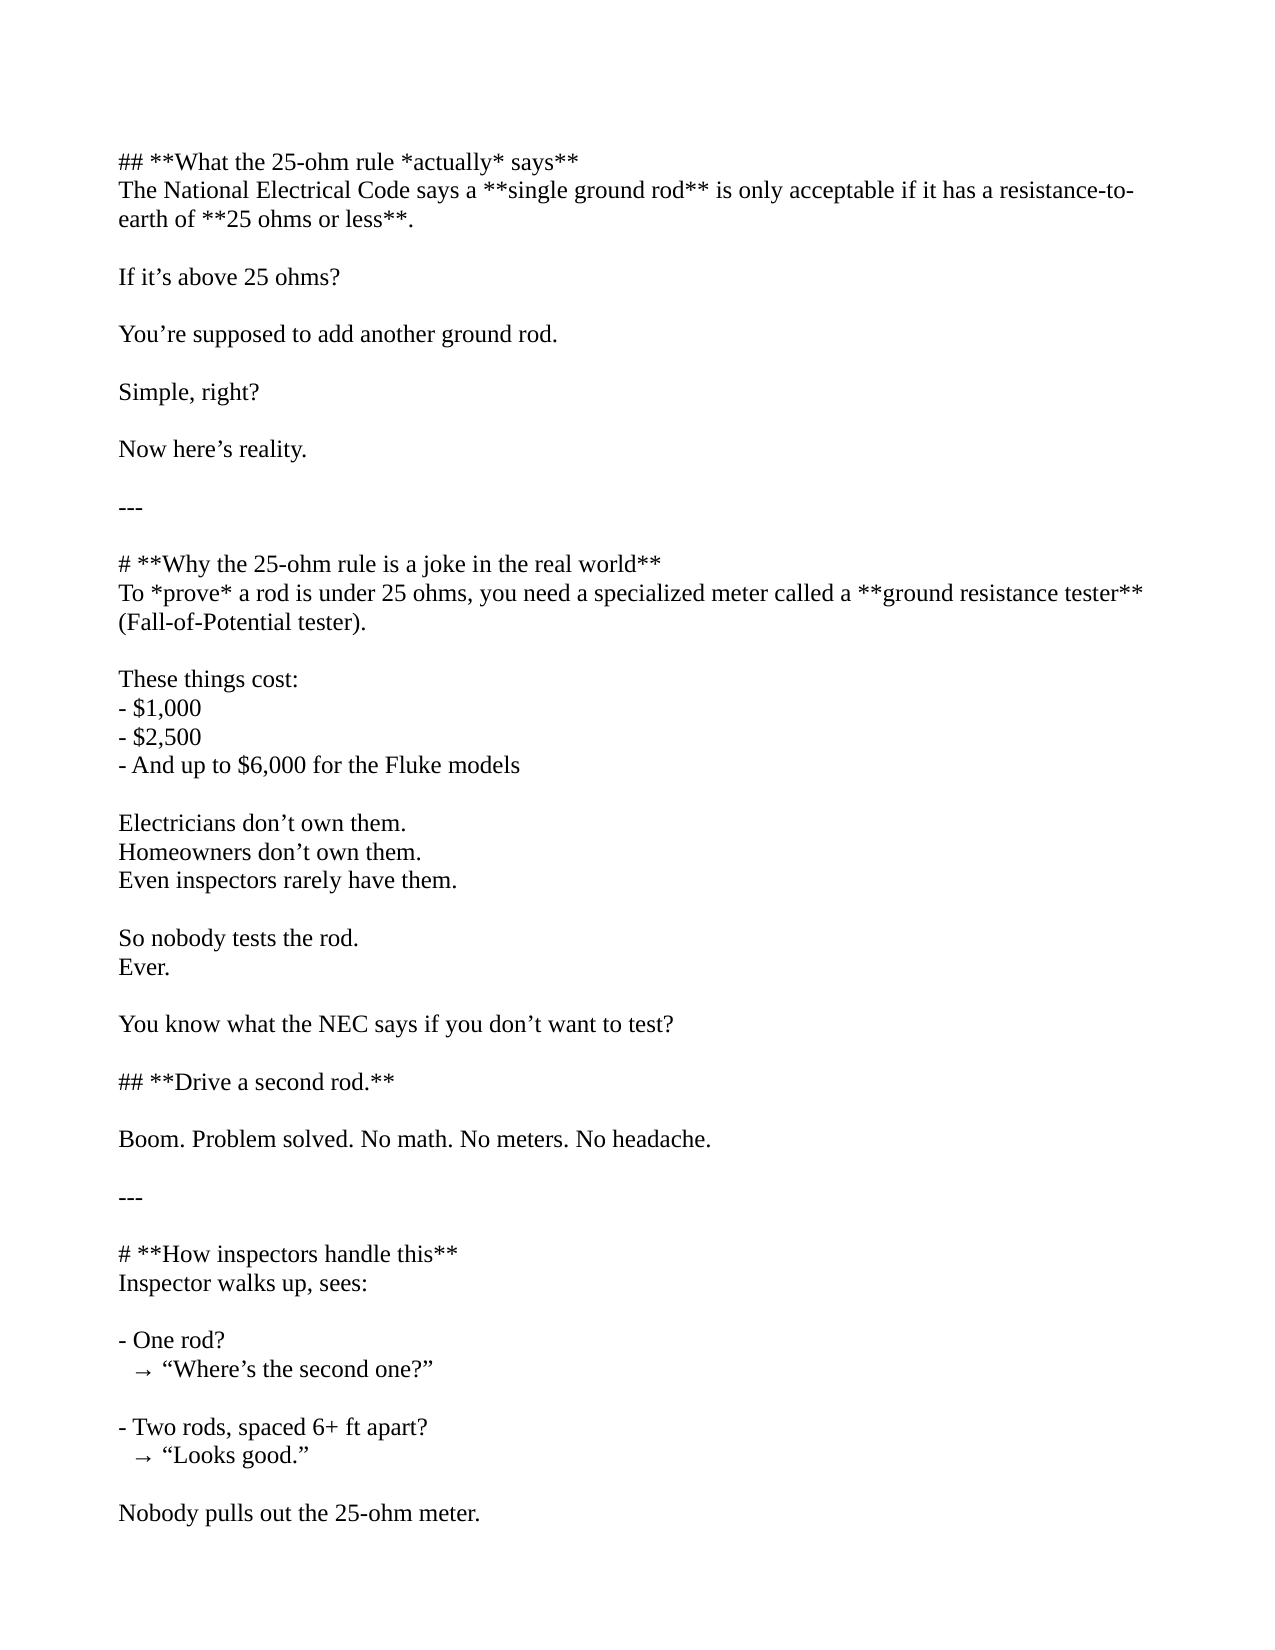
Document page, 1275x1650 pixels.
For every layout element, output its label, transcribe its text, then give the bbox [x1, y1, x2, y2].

text So nobody tests the rod. [118, 923, 1157, 952]
text Simple, right? [118, 377, 1157, 406]
text Homeowners don’t own them. [118, 837, 1157, 866]
text Inspector walks up, sees: [118, 1268, 1157, 1297]
text To *prove* a rod is under 25 ohms, you need a specialized meter called a **ground resistance tester** (Fall-of-Potential tester). [118, 578, 1157, 636]
text ## **Drive a second rod.** [118, 1067, 1157, 1096]
text These things cost: [118, 664, 1157, 693]
text --- [118, 1182, 1157, 1211]
text If it’s above 25 ohms? [118, 262, 1157, 291]
text Even inspectors rarely have them. [118, 866, 1157, 894]
text - Two rods, spaced 6+ ft apart? [118, 1412, 1157, 1441]
text → “Where’s the second one?” [118, 1354, 1157, 1383]
text - $1,000 [118, 693, 1157, 722]
text Boom. Problem solved. No math. No meters. No headache. [118, 1124, 1157, 1153]
text ## **What the 25-ohm rule *actually* says** [118, 147, 1157, 176]
text - And up to $6,000 for the Fluke models [118, 751, 1157, 779]
text --- [118, 492, 1157, 521]
text The National Electrical Code says a **single ground rod** is only acceptable if it has a resistance-to-earth of **25 ohms or less**. [118, 176, 1157, 233]
text → “Looks good.” [118, 1441, 1157, 1469]
text # **How inspectors handle this** [118, 1239, 1157, 1268]
text Nobody pulls out the 25-ohm meter. [118, 1498, 1157, 1527]
text - One rod? [118, 1326, 1157, 1354]
text Electricians don’t own them. [118, 808, 1157, 837]
text # **Why the 25-ohm rule is a joke in the real world** [118, 549, 1157, 578]
text - $2,500 [118, 722, 1157, 751]
text You’re supposed to add another ground rod. [118, 319, 1157, 348]
text You know what the NEC says if you don’t want to test? [118, 1009, 1157, 1038]
text Ever. [118, 952, 1157, 981]
text Now here’s reality. [118, 434, 1157, 463]
